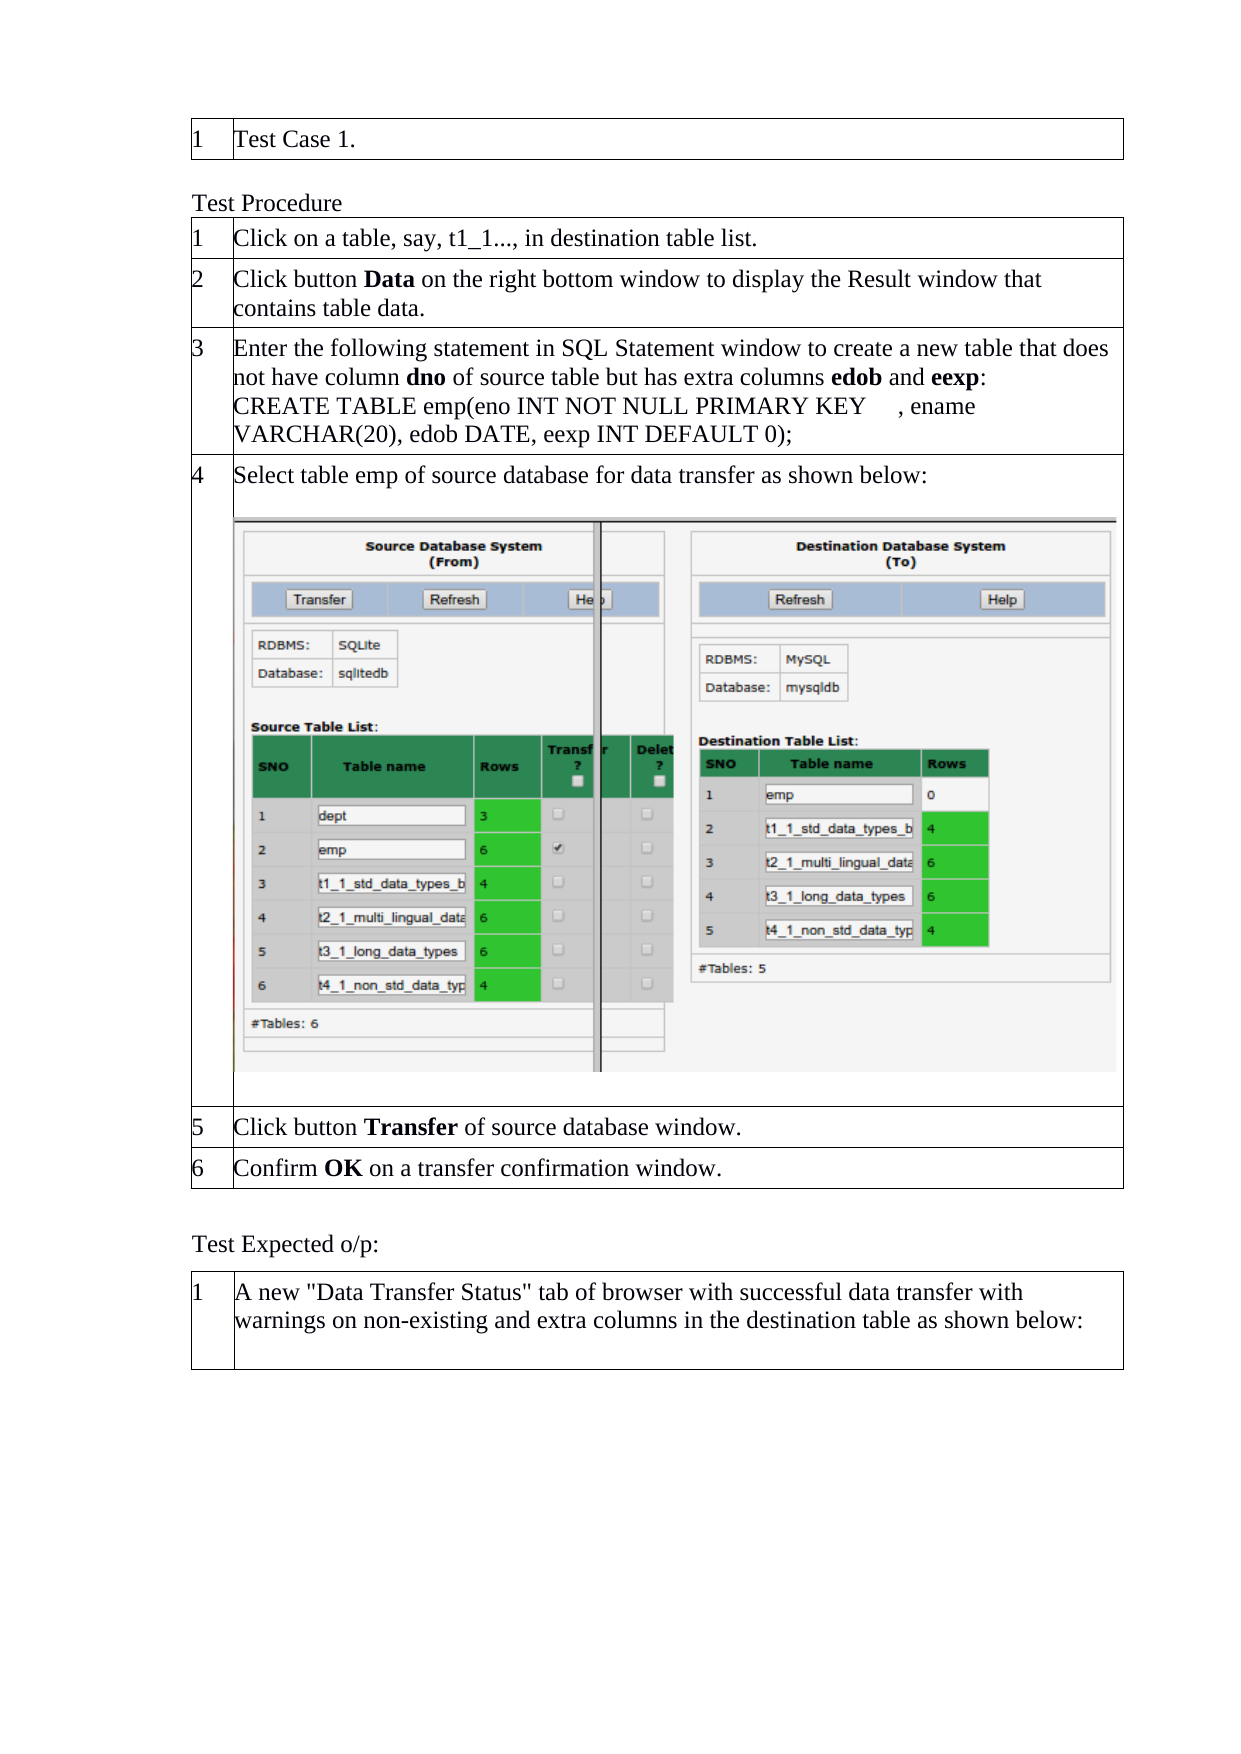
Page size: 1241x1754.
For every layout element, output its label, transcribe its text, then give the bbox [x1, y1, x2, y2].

table_header Click on a table, say, t1_1..., in destination table list. [234, 218, 1123, 258]
picture [232, 517, 1117, 1072]
table_cell 5 [192, 1107, 233, 1147]
table_cell Enter the following statement in SQL Statement window to create a new table that does not have column dno of source table but has extra columns edob and eexp: CREATE TABLE emp(eno INT NOT NULL PRIMARY KEY , ename VARCHAR(20), edob DATE, eexp INT DEFAULT 0); [234, 328, 1123, 454]
table_cell Select table emp of source database for data transfer as shown below: [234, 455, 1123, 1106]
table_header Test Case 1. [234, 119, 1123, 159]
table_header 1 [192, 119, 233, 159]
table_cell 2 [192, 259, 233, 327]
table_cell 3 [192, 328, 233, 454]
text Test Expected o/p: [118, 1229, 1122, 1258]
table_header 1 [192, 1272, 234, 1369]
table_cell Click button Transfer of source database window. [234, 1107, 1123, 1147]
table_header A new "Data Transfer Status" tab of browser with successful data transfer with warnings on non-existing and extra columns in the destination table as shown below: [235, 1272, 1123, 1369]
table_cell Click button Data on the right bottom window to display the Result window that contains table data. [234, 259, 1123, 327]
table_cell 4 [192, 455, 233, 1106]
text Test Procedure [118, 188, 1122, 217]
table_cell Confirm OK on a transfer confirmation window. [234, 1148, 1123, 1188]
table_cell 6 [192, 1148, 233, 1188]
table_header 1 [192, 218, 233, 258]
